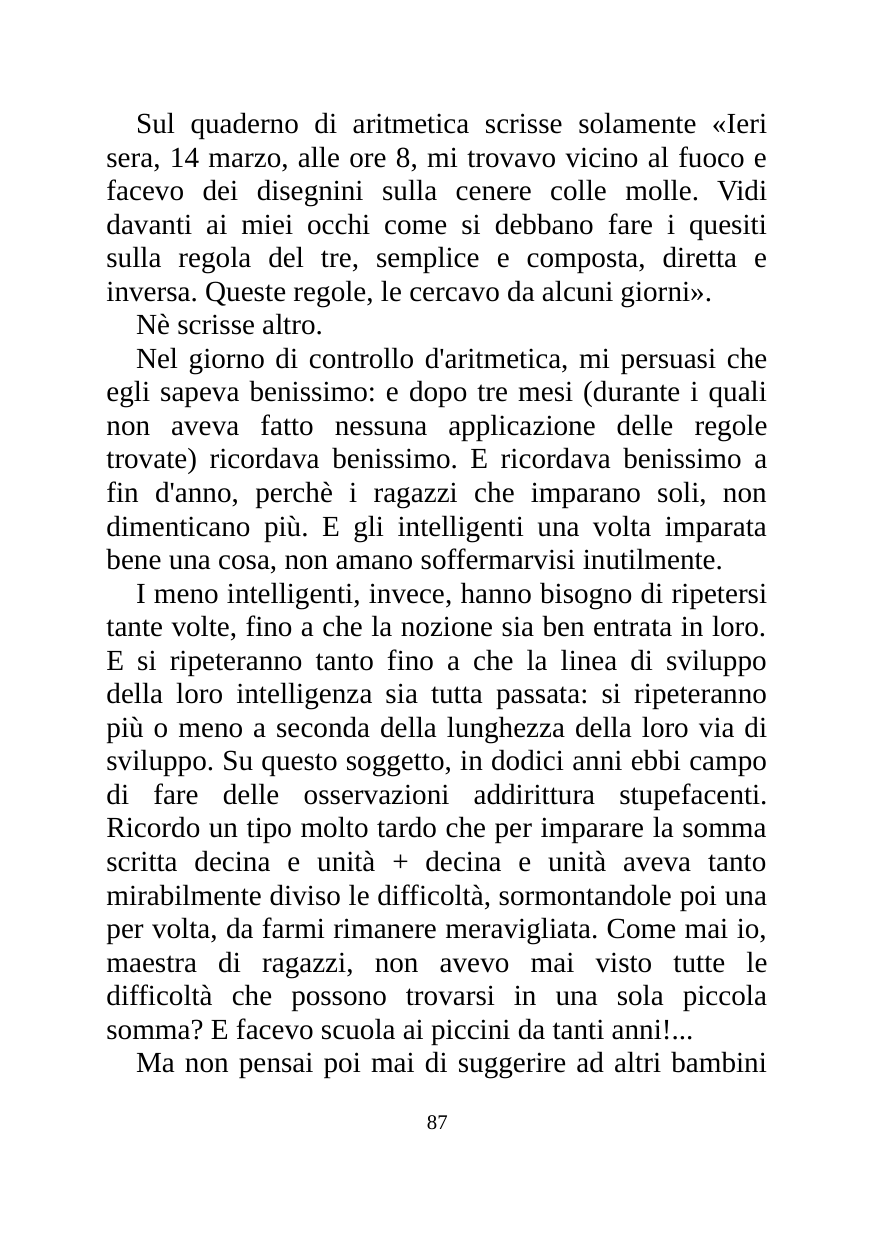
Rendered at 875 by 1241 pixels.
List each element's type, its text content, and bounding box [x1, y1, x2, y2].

text Ma non pensai poi mai di suggerire ad altri bambini [106, 1045, 768, 1079]
text Nel giorno di controllo d'aritmetica, mi persuasi che egli sapeva benissimo: e dopo tre mesi (durante i quali non aveva fatto nessuna applicazione delle regole trovate) ricordava benissimo. E ricordava benissimo a fin d'anno, perchè i ragazzi che imparano soli, non dimenticano più. E gli intelligenti una volta imparata bene una cosa, non amano soffermarvisi inutilmente. [106, 341, 768, 576]
text Sul quaderno di aritmetica scrisse solamente «Ieri sera, 14 marzo, alle ore 8, mi trovavo vicino al fuoco e facevo dei disegnini sulla cenere colle molle. Vidi davanti ai miei occhi come si debbano fare i quesiti sulla regola del tre, semplice e composta, diretta e inversa. Queste regole, le cercavo da alcuni giorni». [106, 106, 768, 307]
text I meno intelligenti, invece, hanno bisogno di ripetersi tante volte, fino a che la nozione sia ben entrata in loro. E si ripeteranno tanto fino a che la linea di sviluppo della loro intelligenza sia tutta passata: si ripeteranno più o meno a seconda della lunghezza della loro via di sviluppo. Su questo soggetto, in dodici anni ebbi campo di fare delle osservazioni addirittura stupefacenti. Ricordo un tipo molto tardo che per imparare la somma scritta decina e unità + decina e unità aveva tanto mirabilmente diviso le difficoltà, sormontandole poi una per volta, da farmi rimanere meravigliata. Come mai io, maestra di ragazzi, non avevo mai visto tutte le difficoltà che possono trovarsi in una sola piccola somma? E facevo scuola ai piccini da tanti anni!... [106, 576, 768, 1045]
text Nè scrisse altro. [106, 307, 768, 341]
